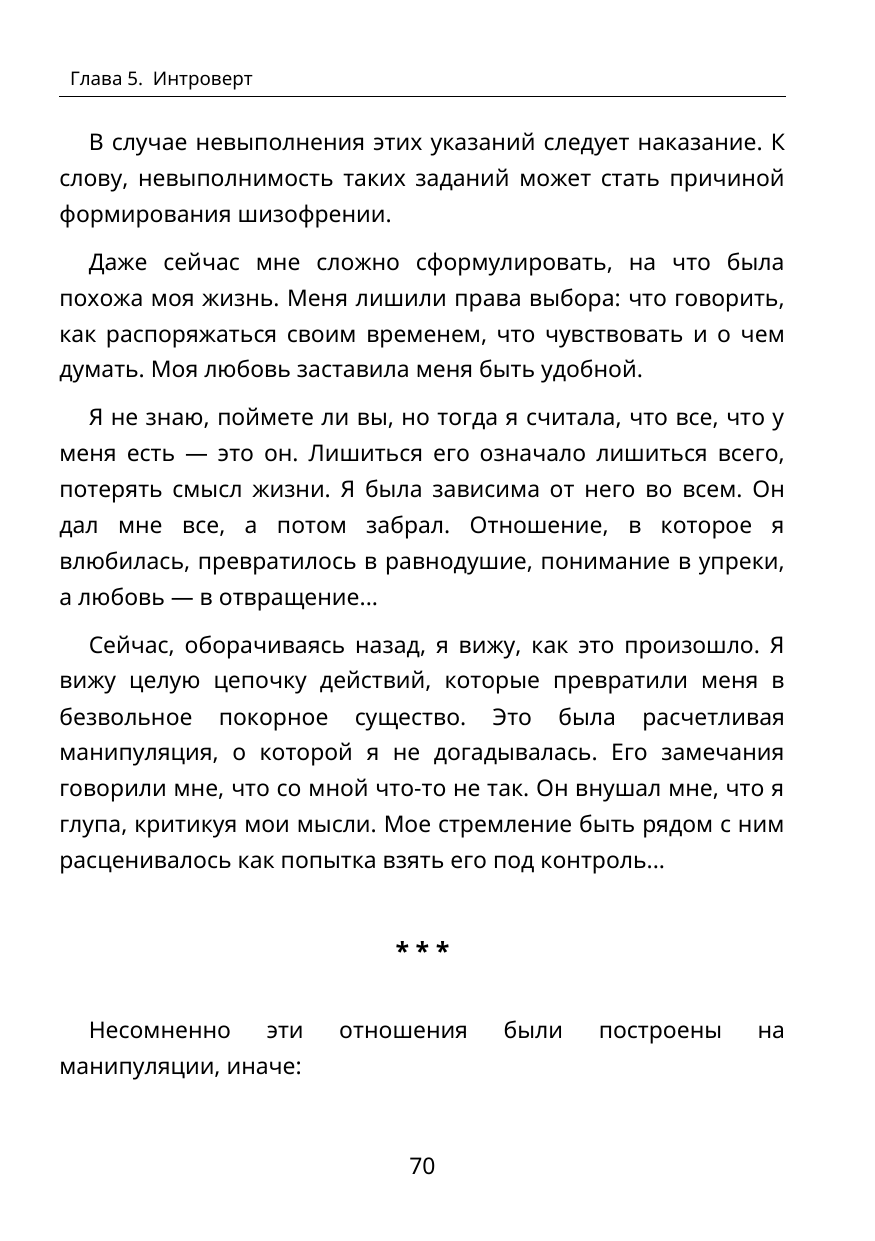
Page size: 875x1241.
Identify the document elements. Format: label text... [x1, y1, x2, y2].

text Сейчас, оборачиваясь назад, я вижу, как это произошло. Я вижу целую цепочку действий, которые превратили меня в безвольное покорное существо. Это была расчетливая манипуляция, о которой я не догадывалась. Его замечания говорили мне, что со мной что-то не так. Он внушал мне, что я глупа, критикуя мои мысли. Мое стремление быть рядом с ним расценивалось как попытка взять его под контроль... [59, 628, 786, 875]
text Несомненно эти отношения были построены на манипуляции, иначе: [59, 1014, 786, 1081]
text В случае невыполнения этих указаний следует наказание. К слову, невыполнимость таких заданий может стать причиной формирования шизофрении. [59, 126, 786, 229]
text Даже сейчас мне сложно сформулировать, на что была похожа моя жизнь. Меня лишили права выбора: что говорить, как распоряжаться своим временем, что чувствовать и о чем думать. Моя любовь заставила меня быть удобной. [59, 246, 786, 385]
text Я не знаю, поймете ли вы, но тогда я считала, что все, что у меня есть — это он. Лишиться его означало лишиться всего, потерять смысл жизни. Я была зависима от него во всем. Он дал мне все, а потом забрал. Отношение, в которое я влюбилась, превратилось в равнодушие, понимание в упреки, а любовь — в отвращение... [59, 401, 786, 612]
subtitle * * * [59, 933, 786, 967]
